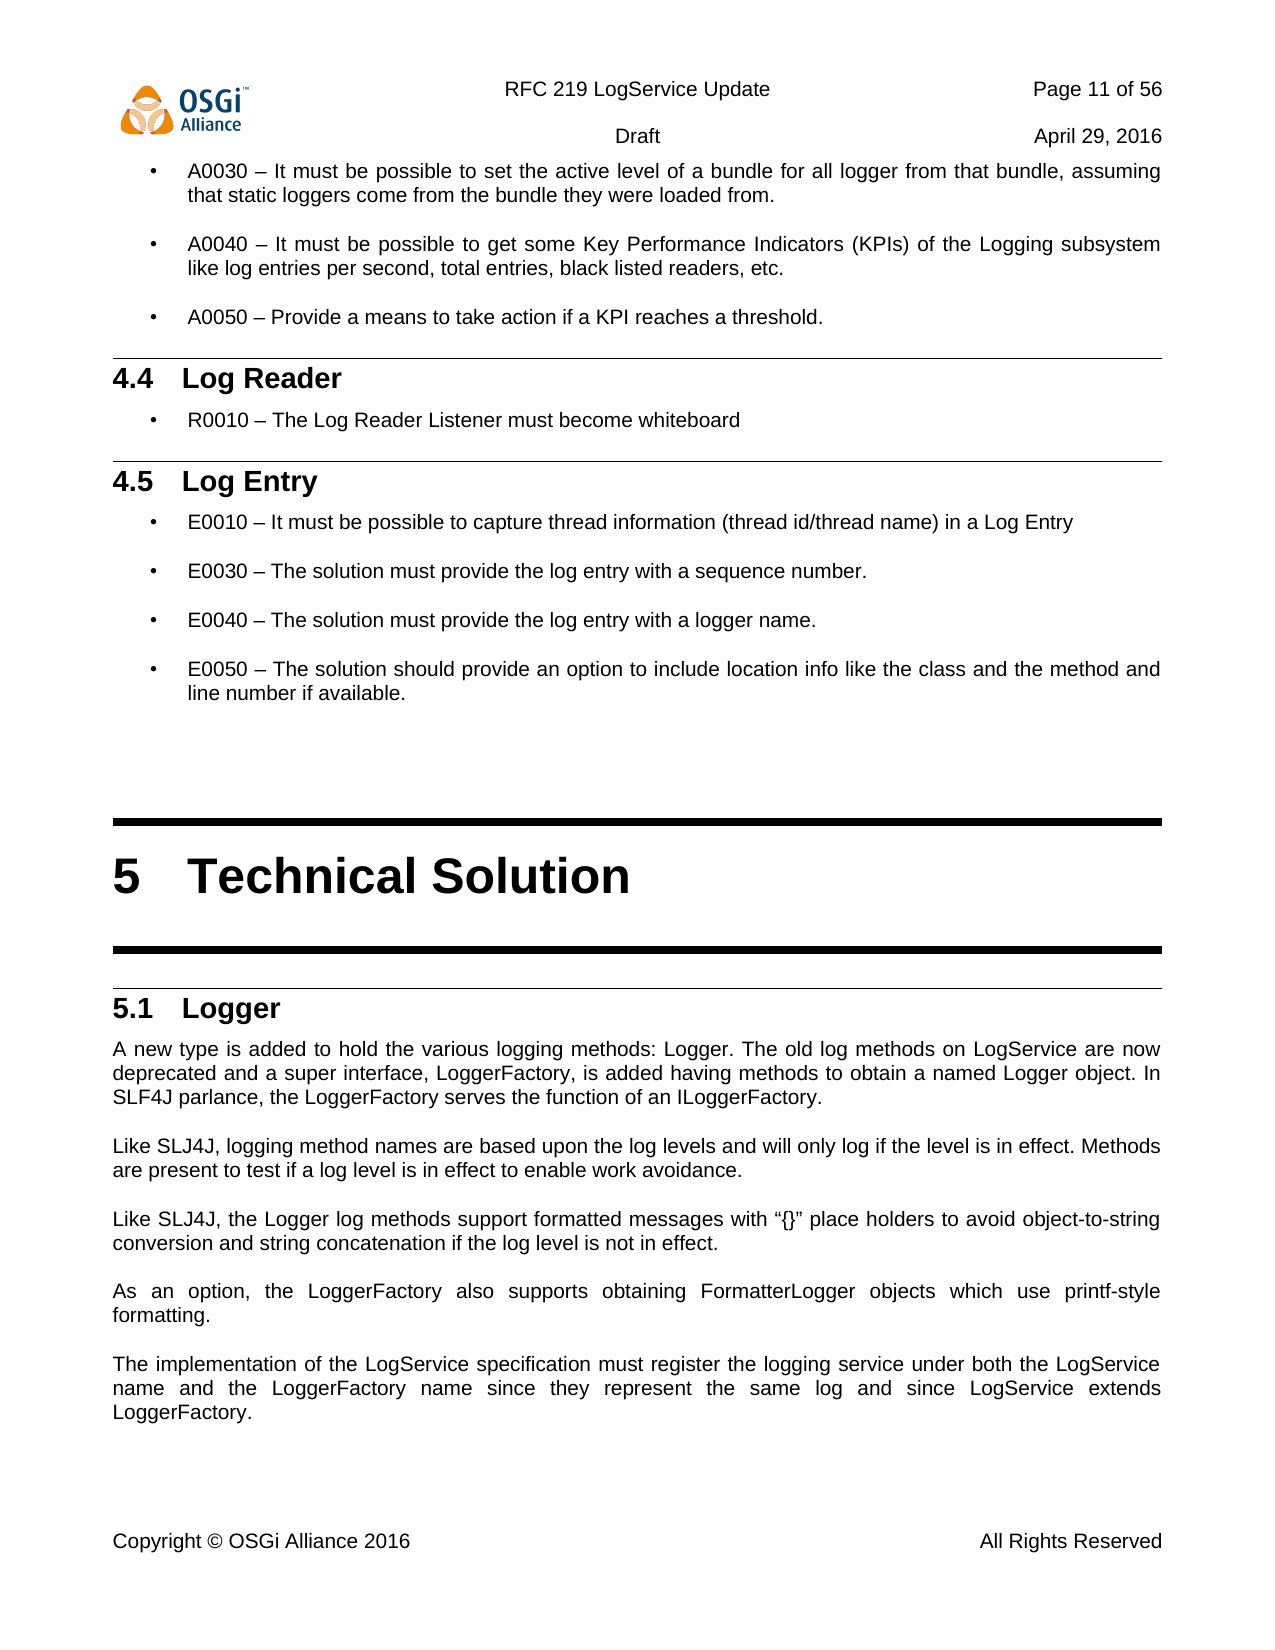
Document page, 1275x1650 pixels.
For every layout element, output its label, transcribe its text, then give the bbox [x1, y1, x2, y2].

subtitle Log Reader [112, 359, 1162, 395]
subtitle Technical Solution [112, 819, 1162, 954]
subtitle Logger [112, 989, 1162, 1024]
list A0030 – It must be possible to set the active level of a bundle for all logger from that bundle, assuming that static loggers come from the bundle they were loaded from. [150, 159, 1162, 207]
text The implementation of the LogService specification must register the logging service under both the LogService name and the LoggerFactory name since they represent the same log and since LogService extends LoggerFactory. [112, 1352, 1162, 1424]
picture [113, 78, 257, 142]
text A new type is added to hold the various logging methods: Logger. The old log methods on LogService are now deprecated and a super interface, LoggerFactory, is added having methods to obtain a named Logger object. In SLF4J parlance, the LoggerFactory serves the function of an ILoggerFactory. [112, 1037, 1162, 1108]
list E0030 – The solution must provide the log entry with a sequence number. [150, 559, 1162, 583]
list E0040 – The solution must provide the log entry with a logger name. [150, 608, 1162, 632]
text As an option, the LoggerFactory also supports obtaining FormatterLogger objects which use printf-style formatting. [112, 1279, 1162, 1327]
list E0050 – The solution should provide an option to include location info like the class and the method and line number if available. [150, 657, 1162, 705]
list E0010 – It must be possible to capture thread information (thread id/thread name) in a Log Entry [150, 510, 1162, 534]
list A0040 – It must be possible to get some Key Performance Indicators (KPIs) of the Logging subsystem like log entries per second, total entries, black listed readers, etc. [150, 232, 1162, 280]
list R0010 – The Log Reader Listener must become whiteboard [150, 407, 1162, 431]
text Like SLJ4J, the Logger log methods support formatted messages with “{}” place holders to avoid object-to-string conversion and string concatenation if the log level is not in effect. [112, 1206, 1162, 1254]
subtitle Log Entry [112, 462, 1162, 497]
text Like SLJ4J, logging method names are based upon the log levels and will only log if the level is in effect. Methods are present to test if a log level is in effect to enable work avoidance. [112, 1133, 1162, 1181]
list A0050 – Provide a means to take action if a KPI reaches a threshold. [150, 305, 1162, 329]
